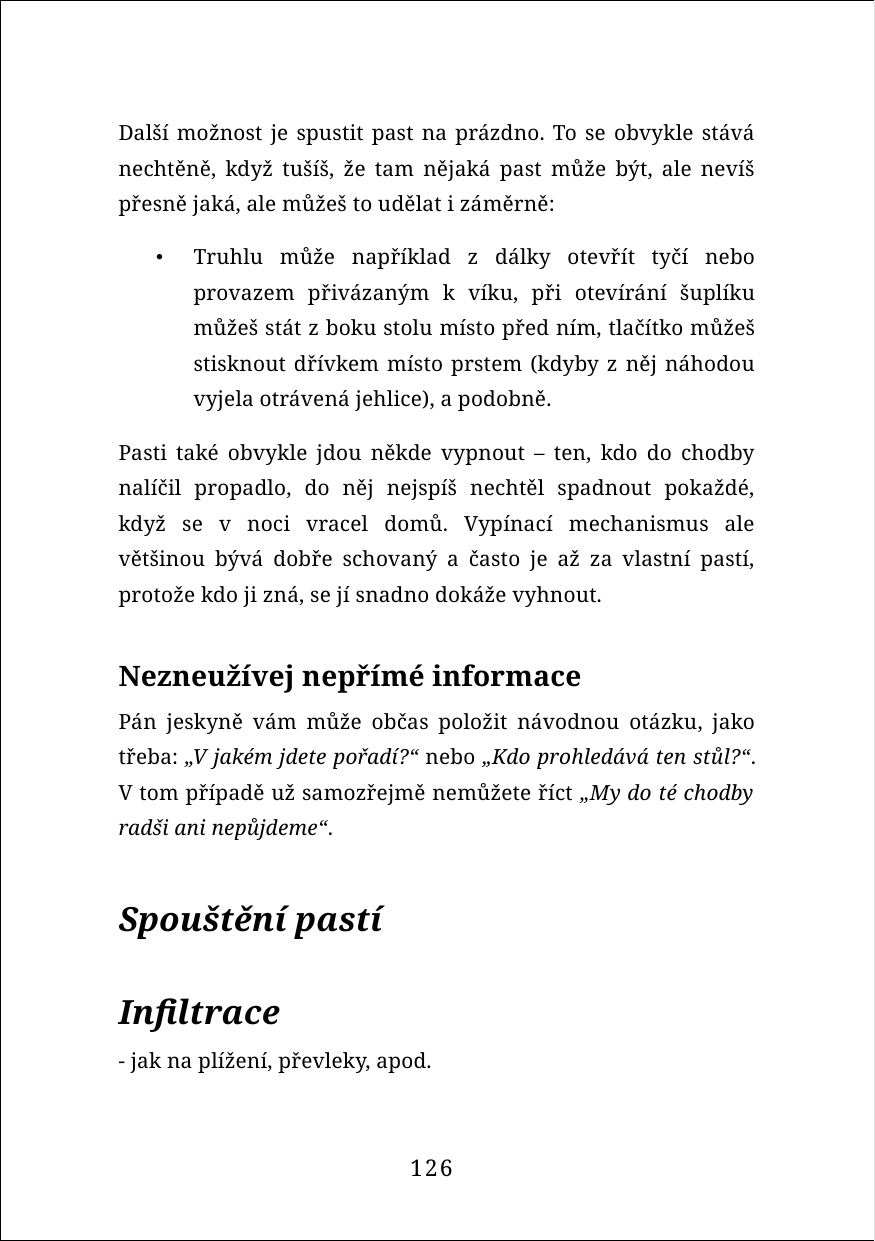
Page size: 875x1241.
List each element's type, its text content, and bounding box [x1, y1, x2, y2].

subtitle Nezneužívej nepřímé informace [118, 657, 756, 695]
text Pasti také obvykle jdou někde vypnout – ten, kdo do chodby nalíčil propadlo, do něj nejspíš nechtěl spadnout pokaždé, když se v noci vracel domů. Vypínací mechanismus ale většinou bývá dobře schovaný a často je až za vlastní pastí, protože kdo ji zná, se jí snadno dokáže vyhnout. [118, 438, 756, 608]
text - jak na plížení, převleky, apod. [118, 1046, 756, 1074]
subtitle Infiltrace [118, 989, 756, 1034]
subtitle Spouštění pastí [118, 896, 756, 942]
list Truhlu může například z dálky otevřít tyčí nebo provazem přivázaným k víku, při otevírání šuplíku můžeš stát z boku stolu místo před ním, tlačítko můžeš stisknout dřívkem místo prstem (kdyby z něj náhodou vyjela otrávená jehlice), a podobně. [156, 242, 756, 413]
text Další možnost je spustit past na prázdno. To se obvykle stává nechtěně, když tušíš, že tam nějaká past může být, ale nevíš přesně jaká, ale můžeš to udělat i záměrně: [118, 118, 756, 218]
text Pán jeskyně vám může občas položit návodnou otázku, jako třeba: „V jakém jdete pořadí?“ nebo „Kdo prohledává ten stůl?“. V tom případě už samozřejmě nemůžete říct „My do té chodby radši ani nepůjdeme“. [118, 707, 756, 842]
